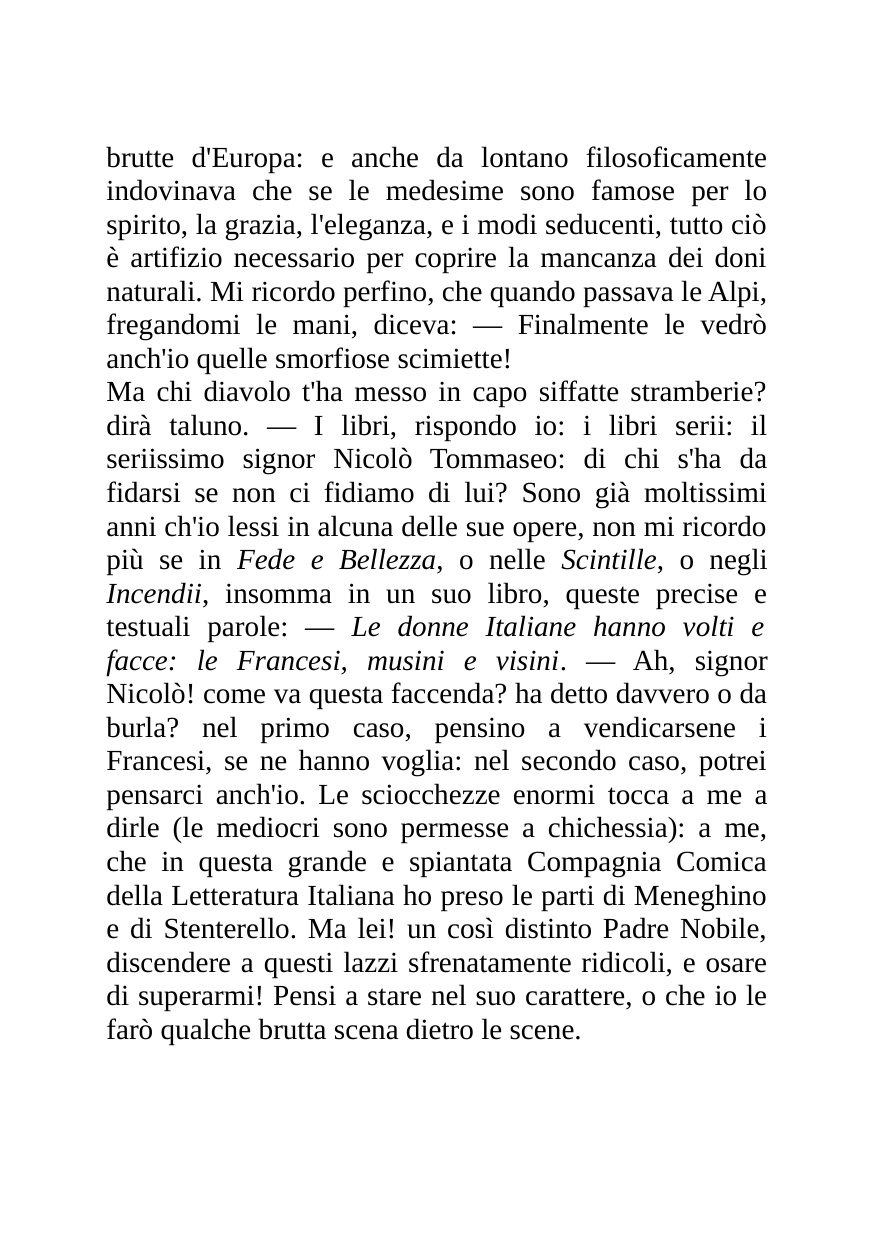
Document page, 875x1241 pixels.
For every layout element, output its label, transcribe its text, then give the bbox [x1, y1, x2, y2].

text Ma chi diavolo t'ha messo in capo siffatte stramberie? dirà taluno. ― I libri, rispondo io: i libri serii: il seriissimo signor Nicolò Tommaseo: di chi s'ha da fidarsi se non ci fidiamo di lui? Sono già moltissimi anni ch'io lessi in alcuna delle sue opere, non mi ricordo più se in Fede e Bellezza, o nelle Scintille, o negli Incendii, insomma in un suo libro, queste precise e testuali parole: ― Le donne Italiane hanno volti e facce: le Francesi, musini e visini. ― Ah, signor Nicolò! come va questa faccenda? ha detto davvero o da burla? nel primo caso, pensino a vendicarsene i Francesi, se ne hanno voglia: nel secondo caso, potrei pensarci anch'io. Le sciocchezze enormi tocca a me a dirle (le mediocri sono permesse a chichessia): a me, che in questa grande e spiantata Compagnia Comica della Letteratura Italiana ho preso le parti di Meneghino e di Stenterello. Ma lei! un così distinto Padre Nobile, discendere a questi lazzi sfrenatamente ridicoli, e osare di superarmi! Pensi a stare nel suo carattere, o che io le farò qualche brutta scena dietro le scene. [106, 374, 768, 1045]
text brutte d'Europa: e anche da lontano filosoficamente indovinava che se le medesime sono famose per lo spirito, la grazia, l'eleganza, e i modi seducenti, tutto ciò è artifizio necessario per coprire la mancanza dei doni naturali. Mi ricordo perfino, che quando passava le Alpi, fregandomi le mani, diceva: ― Finalmente le vedrò anch'io quelle smorfiose scimiette! [106, 140, 768, 374]
